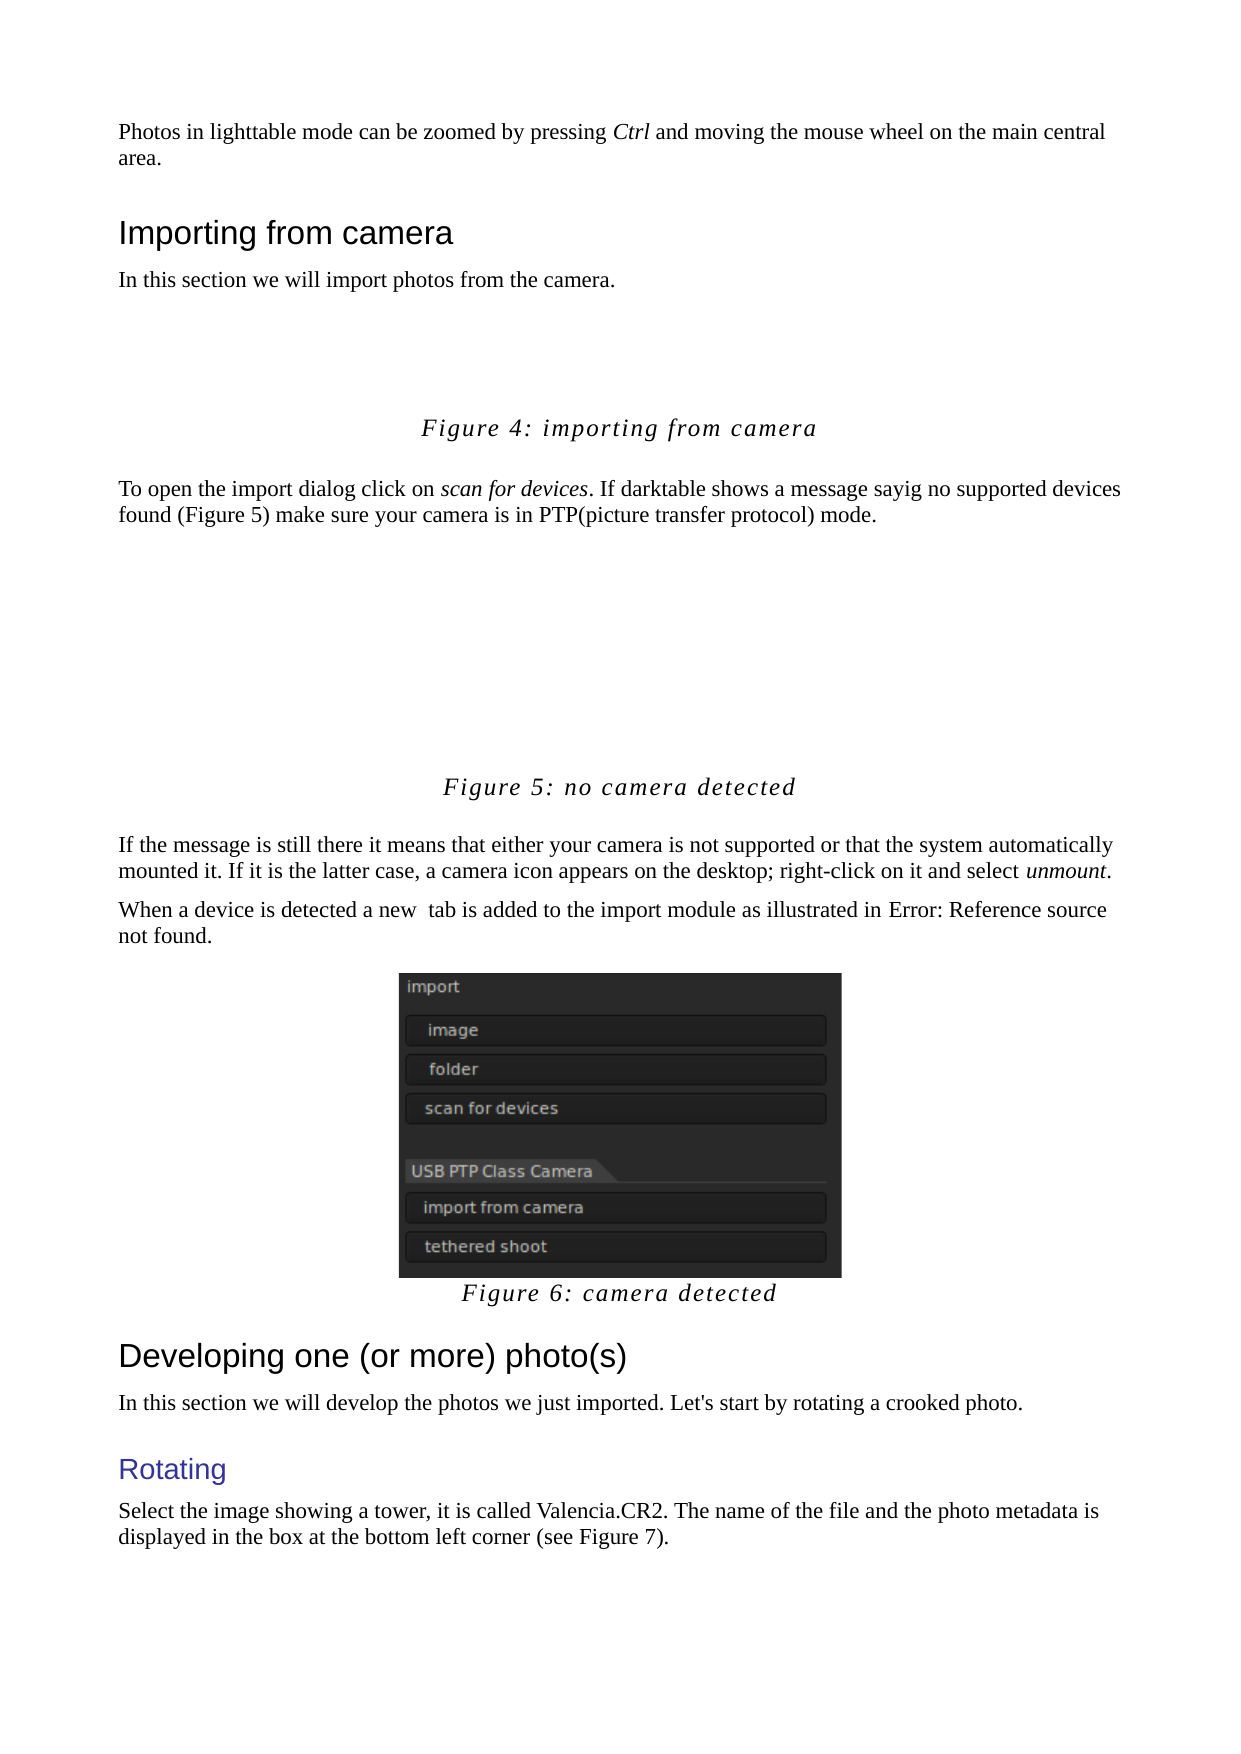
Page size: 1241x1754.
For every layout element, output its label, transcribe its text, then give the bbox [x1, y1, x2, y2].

picture [398, 973, 842, 1278]
subtitle Developing one (or more) photo(s) [118, 1278, 1122, 1374]
text Select the image showing a tower, it is called Valencia.CR2. The name of the file and the photo metadata is displayed in the box at the bottom left corner (see Figure 7). [118, 1497, 1122, 1550]
text Figure 6: camera detected [399, 1278, 842, 1306]
subtitle [399, 961, 842, 973]
text If the message is still there it means that either your camera is not supported or that the system automatically mounted it. If it is the latter case, a camera icon appears on the desktop; right-click on it and select unmount. [118, 540, 1122, 883]
text Figure 4: importing from camera [118, 317, 1122, 441]
text Figure 5: no camera detected [400, 556, 840, 801]
text Photos in lighttable mode can be zoomed by pressing Ctrl and moving the mouse wheel on the main central area. [118, 118, 1122, 171]
subtitle Importing from camera [118, 213, 1122, 251]
text [118, 305, 1122, 317]
text To open the import dialog click on scan for devices. If darktable shows a message sayig no supported devices found (Figure 5) make sure your camera is in PTP(picture transfer protocol) mode. [118, 441, 1122, 528]
subtitle Rotating [118, 1452, 1122, 1485]
text In this section we will import photos from the camera. [118, 266, 1122, 292]
text When a device is detected a new tab is added to the import module as illustrated in Error: Reference source not found. [118, 896, 1122, 949]
text In this section we will develop the photos we just imported. Let's start by rotating a crooked photo. [118, 1389, 1122, 1416]
